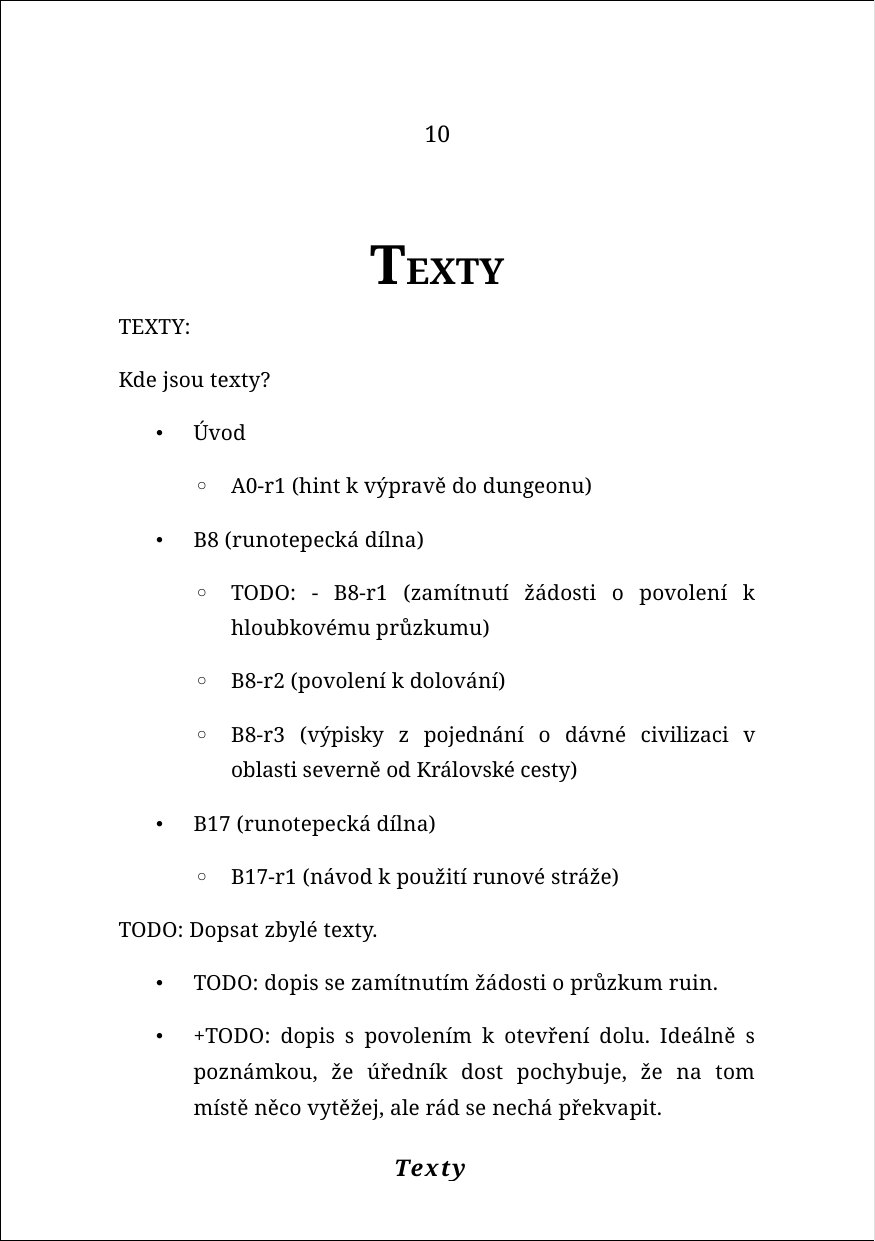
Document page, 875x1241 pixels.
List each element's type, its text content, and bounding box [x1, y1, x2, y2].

subtitle Texty [118, 226, 756, 300]
text TODO: Dopsat zbylé texty. [118, 915, 756, 943]
list B8-r3 (výpisky z pojednání o dávné civilizaci v oblasti severně od Královské cesty) [193, 720, 756, 784]
list TODO: dopis se zamítnutím žádosti o průzkum ruin. [156, 968, 756, 997]
list B8 (runotepecká dílna) [156, 525, 756, 553]
list +TODO: dopis s povolením k otevření dolu. Ideálně s poznámkou, že úředník dost pochybuje, že na tom místě něco vytěžej, ale rád se nechá překvapit. [156, 1022, 756, 1121]
list TODO: - B8-r1 (zamítnutí žádosti o povolení k hloubkovému průzkumu) [193, 578, 756, 642]
list Úvod [156, 418, 756, 447]
list B17-r1 (návod k použití runové stráže) [193, 862, 756, 890]
list B8-r2 (povolení k dolování) [193, 667, 756, 695]
list A0-r1 (hint k výpravě do dungeonu) [193, 471, 756, 500]
list B17 (runotepecká dílna) [156, 809, 756, 837]
text Kde jsou texty? [118, 365, 756, 393]
text TEXTY: [118, 312, 756, 340]
